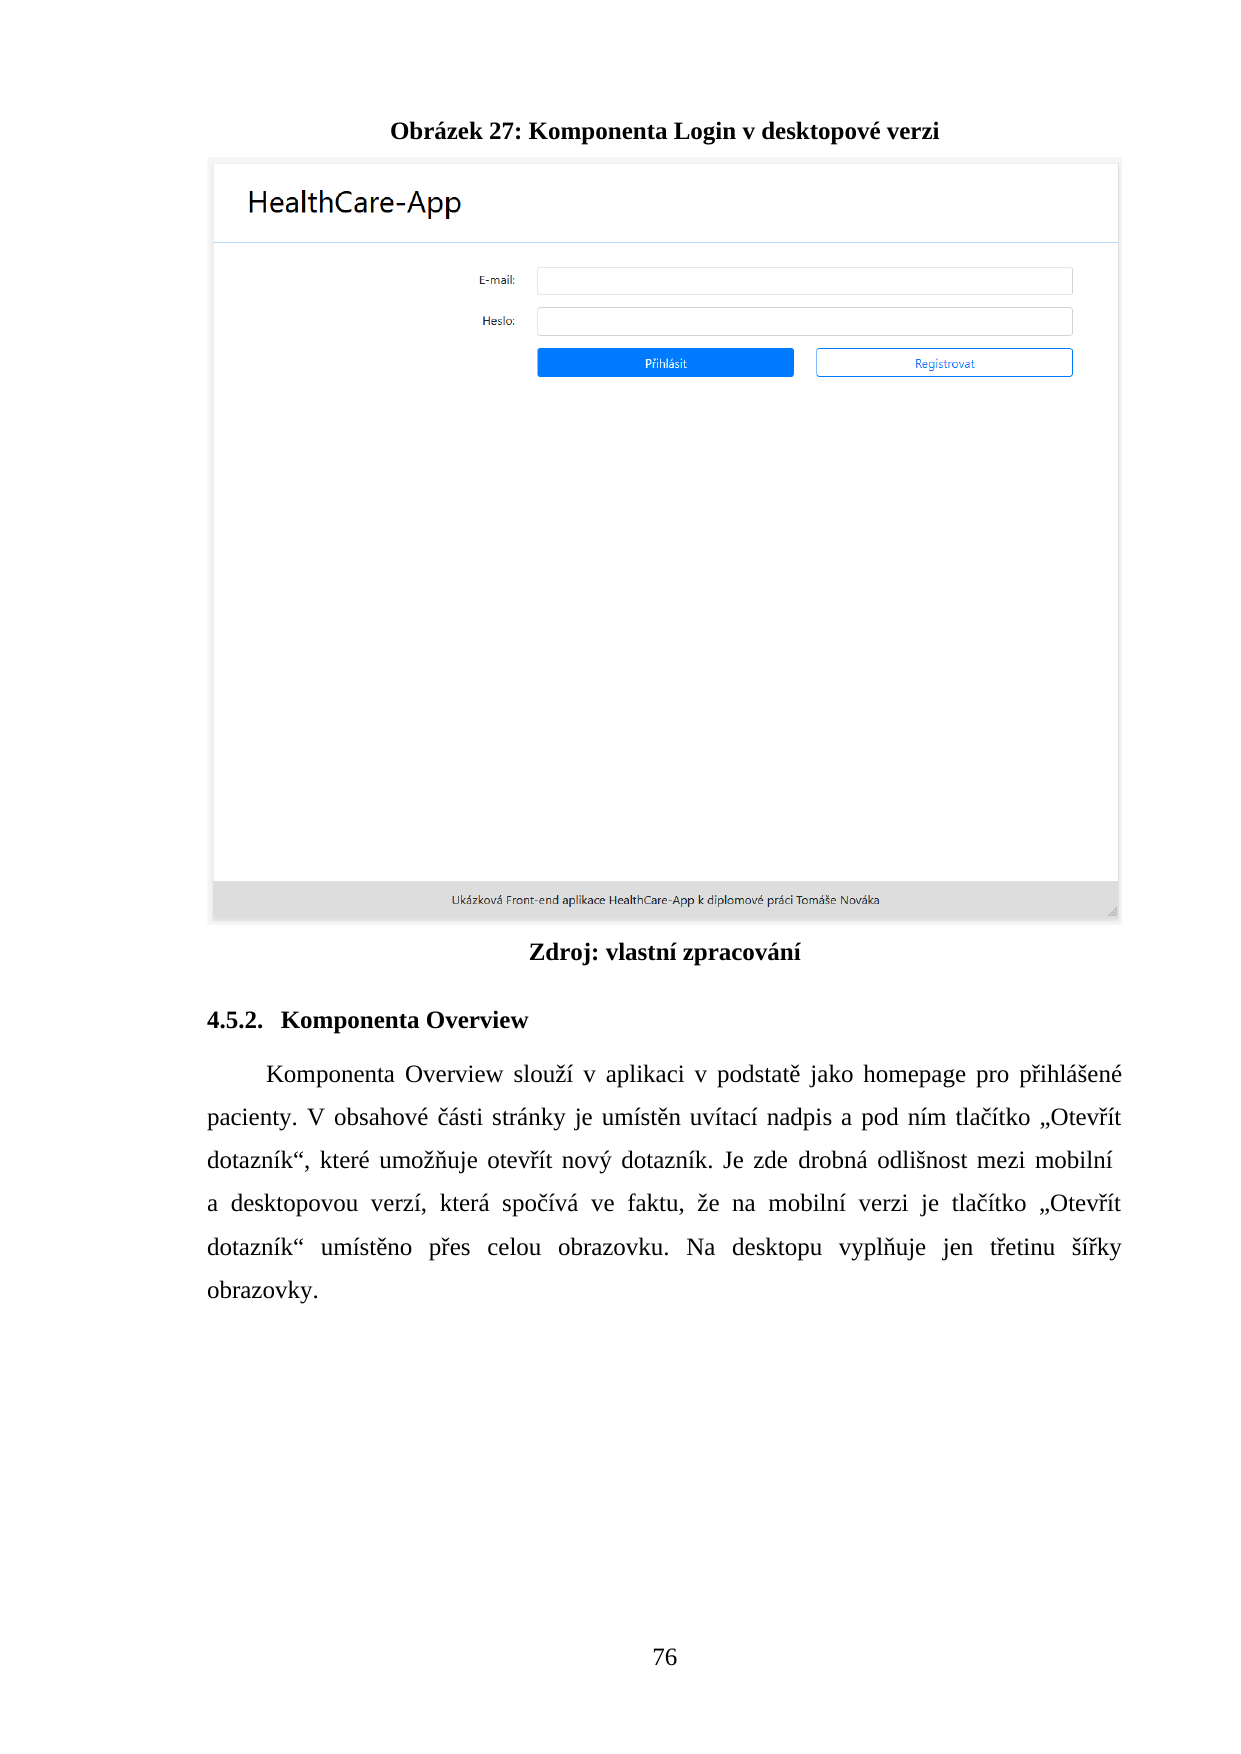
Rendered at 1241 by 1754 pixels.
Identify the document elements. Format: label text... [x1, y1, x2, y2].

subtitle Komponenta Overview [207, 1005, 1122, 1034]
text Obrázek 27: Komponenta Login v desktopové verzi [207, 116, 1122, 145]
text Zdroj: vlastní zpracování [207, 937, 1122, 966]
picture [207, 157, 1123, 925]
text Komponenta Overview slouží v aplikaci v podstatě jako homepage pro přihlášené pacienty. V obsahové části stránky je umístěn uvítací nadpis a pod ním tlačítko „Otevřít dotazník“, které umožňuje otevřít nový dotazník. Je zde drobná odlišnost mezi mobilní a desktopovou verzí, která spočívá ve faktu, že na mobilní verzi je tlačítko „Otevřít dotazník“ umístěno přes celou obrazovku. Na desktopu vyplňuje jen třetinu šířky obrazovky. [207, 1059, 1122, 1303]
